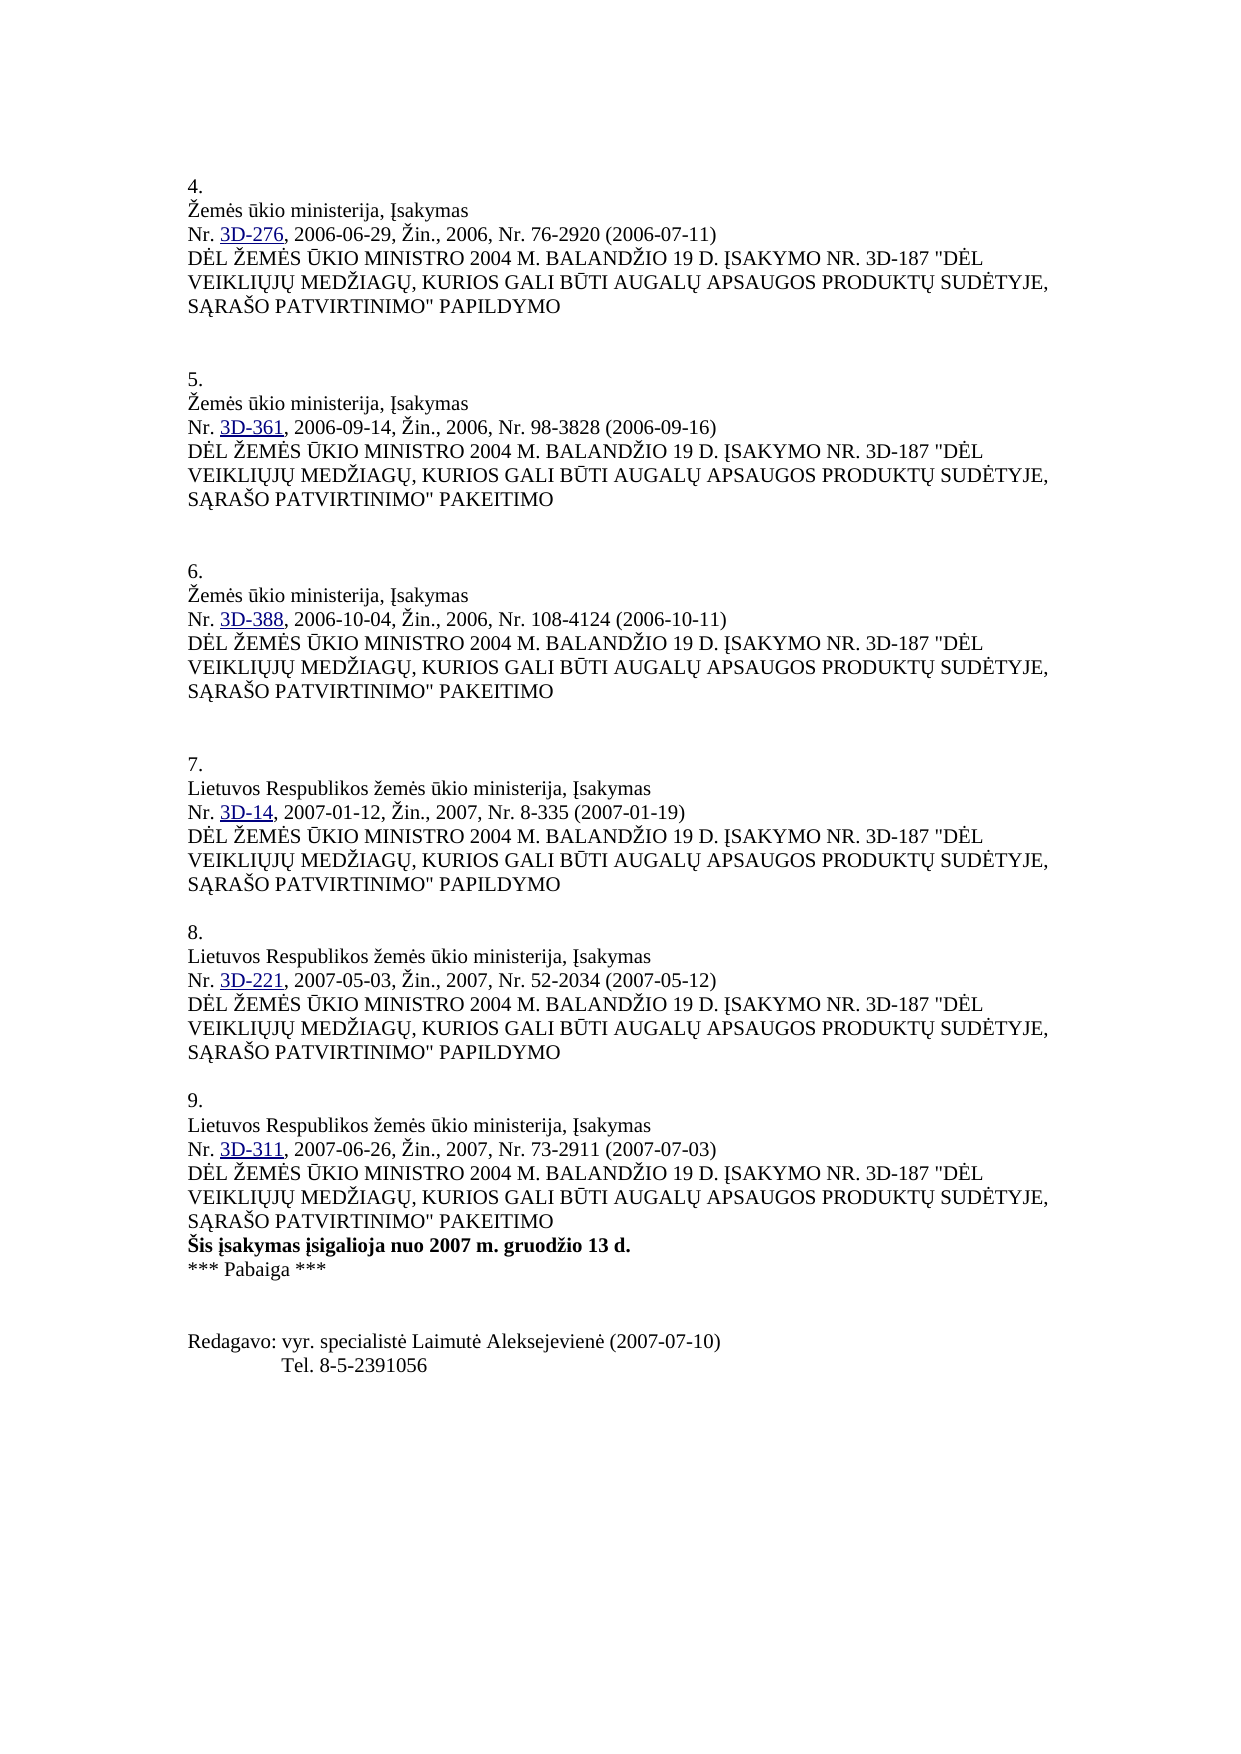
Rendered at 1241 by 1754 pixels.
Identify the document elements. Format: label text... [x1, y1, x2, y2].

text Žemės ūkio ministerija, Įsakymas [187, 583, 1053, 607]
text 5. [187, 367, 1053, 391]
text Šis įsakymas įsigalioja nuo 2007 m. gruodžio 13 d. [187, 1233, 1053, 1257]
text Žemės ūkio ministerija, Įsakymas [187, 391, 1053, 415]
text Nr. 3D-276, 2006-06-29, Žin., 2006, Nr. 76-2920 (2006-07-11) [187, 222, 1053, 246]
text Lietuvos Respublikos žemės ūkio ministerija, Įsakymas [187, 776, 1053, 800]
text 4. [187, 174, 1053, 198]
text 8. [187, 920, 1053, 944]
text Nr. 3D-221, 2007-05-03, Žin., 2007, Nr. 52-2034 (2007-05-12) [187, 968, 1053, 992]
text 9. [187, 1088, 1053, 1112]
text 7. [187, 752, 1053, 776]
text DĖL ŽEMĖS ŪKIO MINISTRO 2004 M. BALANDŽIO 19 D. ĮSAKYMO NR. 3D-187 "DĖL VEIKLIŲJŲ MEDŽIAGŲ, KURIOS GALI BŪTI AUGALŲ APSAUGOS PRODUKTŲ SUDĖTYJE, SĄRAŠO PATVIRTINIMO" PAPILDYMO [187, 824, 1053, 896]
text DĖL ŽEMĖS ŪKIO MINISTRO 2004 M. BALANDŽIO 19 D. ĮSAKYMO NR. 3D-187 "DĖL VEIKLIŲJŲ MEDŽIAGŲ, KURIOS GALI BŪTI AUGALŲ APSAUGOS PRODUKTŲ SUDĖTYJE, SĄRAŠO PATVIRTINIMO" PAPILDYMO [187, 246, 1053, 318]
text Nr. 3D-388, 2006-10-04, Žin., 2006, Nr. 108-4124 (2006-10-11) [187, 607, 1053, 631]
text DĖL ŽEMĖS ŪKIO MINISTRO 2004 M. BALANDŽIO 19 D. ĮSAKYMO NR. 3D-187 "DĖL VEIKLIŲJŲ MEDŽIAGŲ, KURIOS GALI BŪTI AUGALŲ APSAUGOS PRODUKTŲ SUDĖTYJE, SĄRAŠO PATVIRTINIMO" PAKEITIMO [187, 439, 1053, 511]
text DĖL ŽEMĖS ŪKIO MINISTRO 2004 M. BALANDŽIO 19 D. ĮSAKYMO NR. 3D-187 "DĖL VEIKLIŲJŲ MEDŽIAGŲ, KURIOS GALI BŪTI AUGALŲ APSAUGOS PRODUKTŲ SUDĖTYJE, SĄRAŠO PATVIRTINIMO" PAKEITIMO [187, 631, 1053, 703]
text 6. [187, 559, 1053, 583]
text DĖL ŽEMĖS ŪKIO MINISTRO 2004 M. BALANDŽIO 19 D. ĮSAKYMO NR. 3D-187 "DĖL VEIKLIŲJŲ MEDŽIAGŲ, KURIOS GALI BŪTI AUGALŲ APSAUGOS PRODUKTŲ SUDĖTYJE, SĄRAŠO PATVIRTINIMO" PAKEITIMO [187, 1161, 1053, 1233]
text Nr. 3D-361, 2006-09-14, Žin., 2006, Nr. 98-3828 (2006-09-16) [187, 415, 1053, 439]
text Tel. 8-5-2391056 [187, 1353, 1053, 1377]
text Lietuvos Respublikos žemės ūkio ministerija, Įsakymas [187, 1112, 1053, 1137]
text Redagavo: vyr. specialistė Laimutė Aleksejevienė (2007-07-10) [187, 1329, 1053, 1353]
text Žemės ūkio ministerija, Įsakymas [187, 198, 1053, 222]
text Nr. 3D-311, 2007-06-26, Žin., 2007, Nr. 73-2911 (2007-07-03) [187, 1137, 1237, 1161]
text Lietuvos Respublikos žemės ūkio ministerija, Įsakymas [187, 944, 1053, 968]
text DĖL ŽEMĖS ŪKIO MINISTRO 2004 M. BALANDŽIO 19 D. ĮSAKYMO NR. 3D-187 "DĖL VEIKLIŲJŲ MEDŽIAGŲ, KURIOS GALI BŪTI AUGALŲ APSAUGOS PRODUKTŲ SUDĖTYJE, SĄRAŠO PATVIRTINIMO" PAPILDYMO [187, 992, 1053, 1064]
text *** Pabaiga *** [187, 1257, 1053, 1281]
text Nr. 3D-14, 2007-01-12, Žin., 2007, Nr. 8-335 (2007-01-19) [187, 800, 1053, 824]
